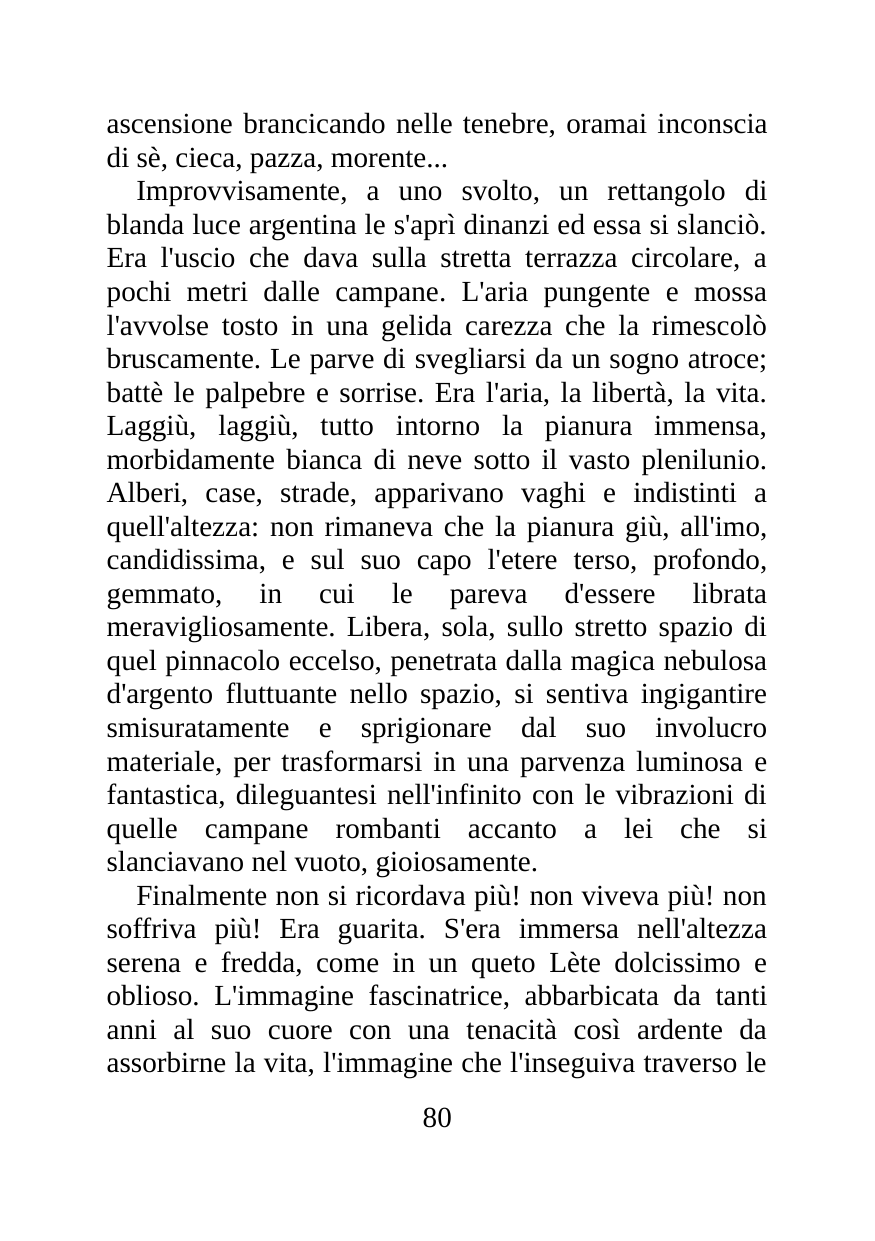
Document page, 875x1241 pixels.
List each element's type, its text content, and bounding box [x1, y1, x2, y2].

text Improvvisamente, a uno svolto, un rettangolo di blanda luce argentina le s'aprì dinanzi ed essa si slanciò. Era l'uscio che dava sulla stretta terrazza circolare, a pochi metri dalle campane. L'aria pungente e mossa l'avvolse tosto in una gelida carezza che la rimescolò bruscamente. Le parve di svegliarsi da un sogno atroce; battè le palpebre e sorrise. Era l'aria, la libertà, la vita. Laggiù, laggiù, tutto intorno la pianura immensa, morbidamente bianca di neve sotto il vasto plenilunio. Alberi, case, strade, apparivano vaghi e indistinti a quell'altezza: non rimaneva che la pianura giù, all'imo, candidissima, e sul suo capo l'etere terso, profondo, gemmato, in cui le pareva d'essere librata meravigliosamente. Libera, sola, sullo stretto spazio di quel pinnacolo eccelso, penetrata dalla magica nebulosa d'argento fluttuante nello spazio, si sentiva ingigantire smisuratamente e sprigionare dal suo involucro materiale, per trasformarsi in una parvenza luminosa e fantastica, dileguantesi nell'infinito con le vibrazioni di quelle campane rombanti accanto a lei che si slanciavano nel vuoto, gioiosamente. [106, 173, 768, 878]
text Finalmente non si ricordava più! non viveva più! non soffriva più! Era guarita. S'era immersa nell'altezza serena e fredda, come in un queto Lète dolcissimo e oblioso. L'immagine fascinatrice, abbarbicata da tanti anni al suo cuore con una tenacità così ardente da assorbirne la vita, l'immagine che l'inseguiva traverso le [106, 878, 768, 1079]
text ascensione brancicando nelle tenebre, oramai inconscia di sè, cieca, pazza, morente... [106, 106, 768, 173]
